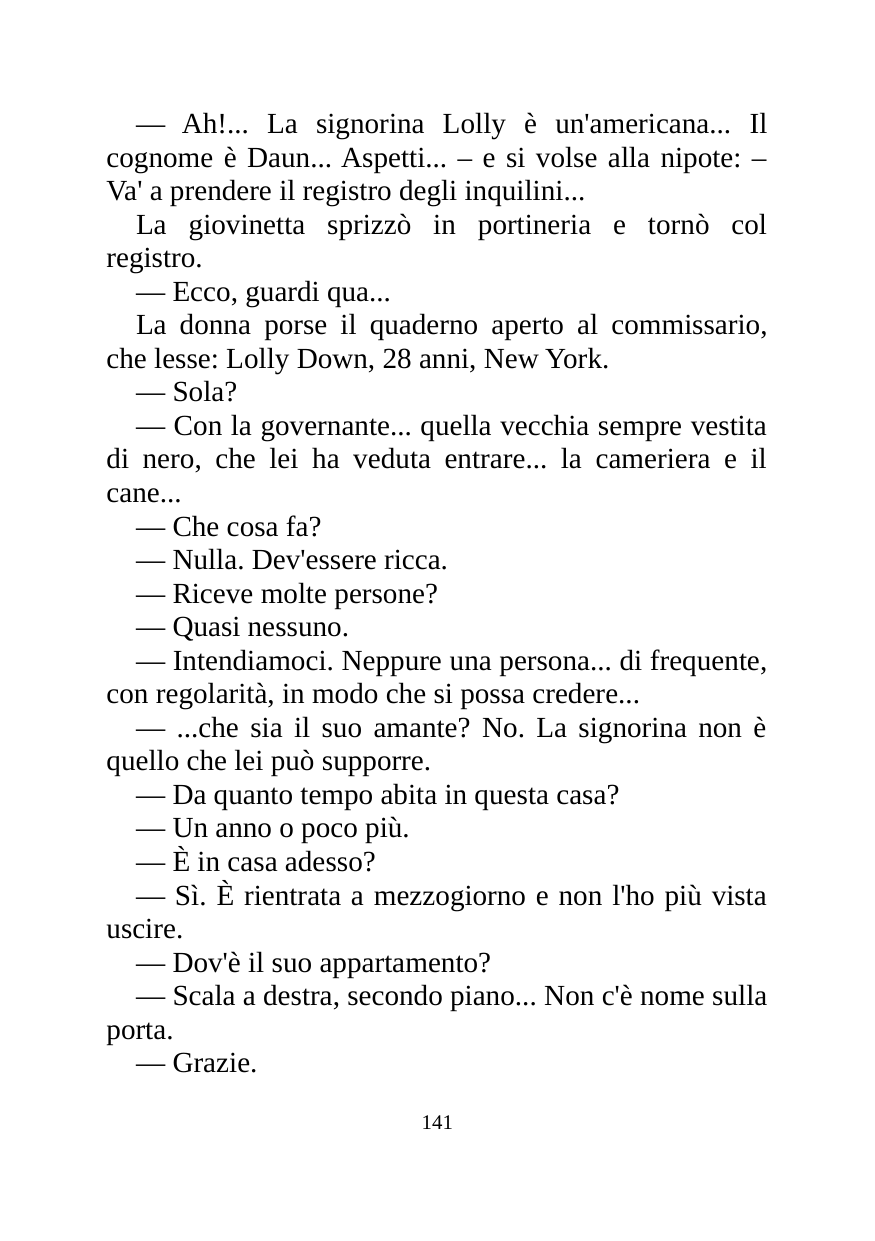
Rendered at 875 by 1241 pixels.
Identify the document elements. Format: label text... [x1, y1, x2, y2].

text — Ecco, guardi qua... [106, 274, 768, 307]
text — Da quanto tempo abita in questa casa? [106, 777, 768, 811]
text — Dov'è il suo appartamento? [106, 945, 768, 978]
text — Che cosa fa? [106, 509, 768, 542]
text — Quasi nessuno. [106, 609, 768, 643]
text La donna porse il quaderno aperto al commissario, che lesse: Lolly Down, 28 anni, New York. [106, 307, 768, 374]
text La giovinetta sprizzò in portineria e tornò col registro. [106, 207, 768, 274]
text — Sì. È rientrata a mezzogiorno e non l'ho più vista uscire. [106, 878, 768, 945]
text — ...che sia il suo amante? No. La signorina non è quello che lei può supporre. [106, 710, 768, 777]
text — È in casa adesso? [106, 844, 768, 878]
text — Con la governante... quella vecchia sempre vestita di nero, che lei ha veduta entrare... la cameriera e il cane... [106, 408, 768, 509]
text — Riceve molte persone? [106, 576, 768, 609]
text — Ah!... La signorina Lolly è un'americana... Il cognome è Daun... Aspetti... – e si volse alla nipote: – Va' a prendere il registro degli inquilini... [106, 106, 768, 207]
text — Un anno o poco più. [106, 811, 768, 844]
text — Nulla. Dev'essere ricca. [106, 542, 768, 576]
text — Grazie. [106, 1045, 768, 1079]
text — Scala a destra, secondo piano... Non c'è nome sulla porta. [106, 978, 768, 1045]
text — Intendiamoci. Neppure una persona... di frequente, con regolarità, in modo che si possa credere... [106, 643, 768, 710]
text — Sola? [106, 374, 768, 408]
